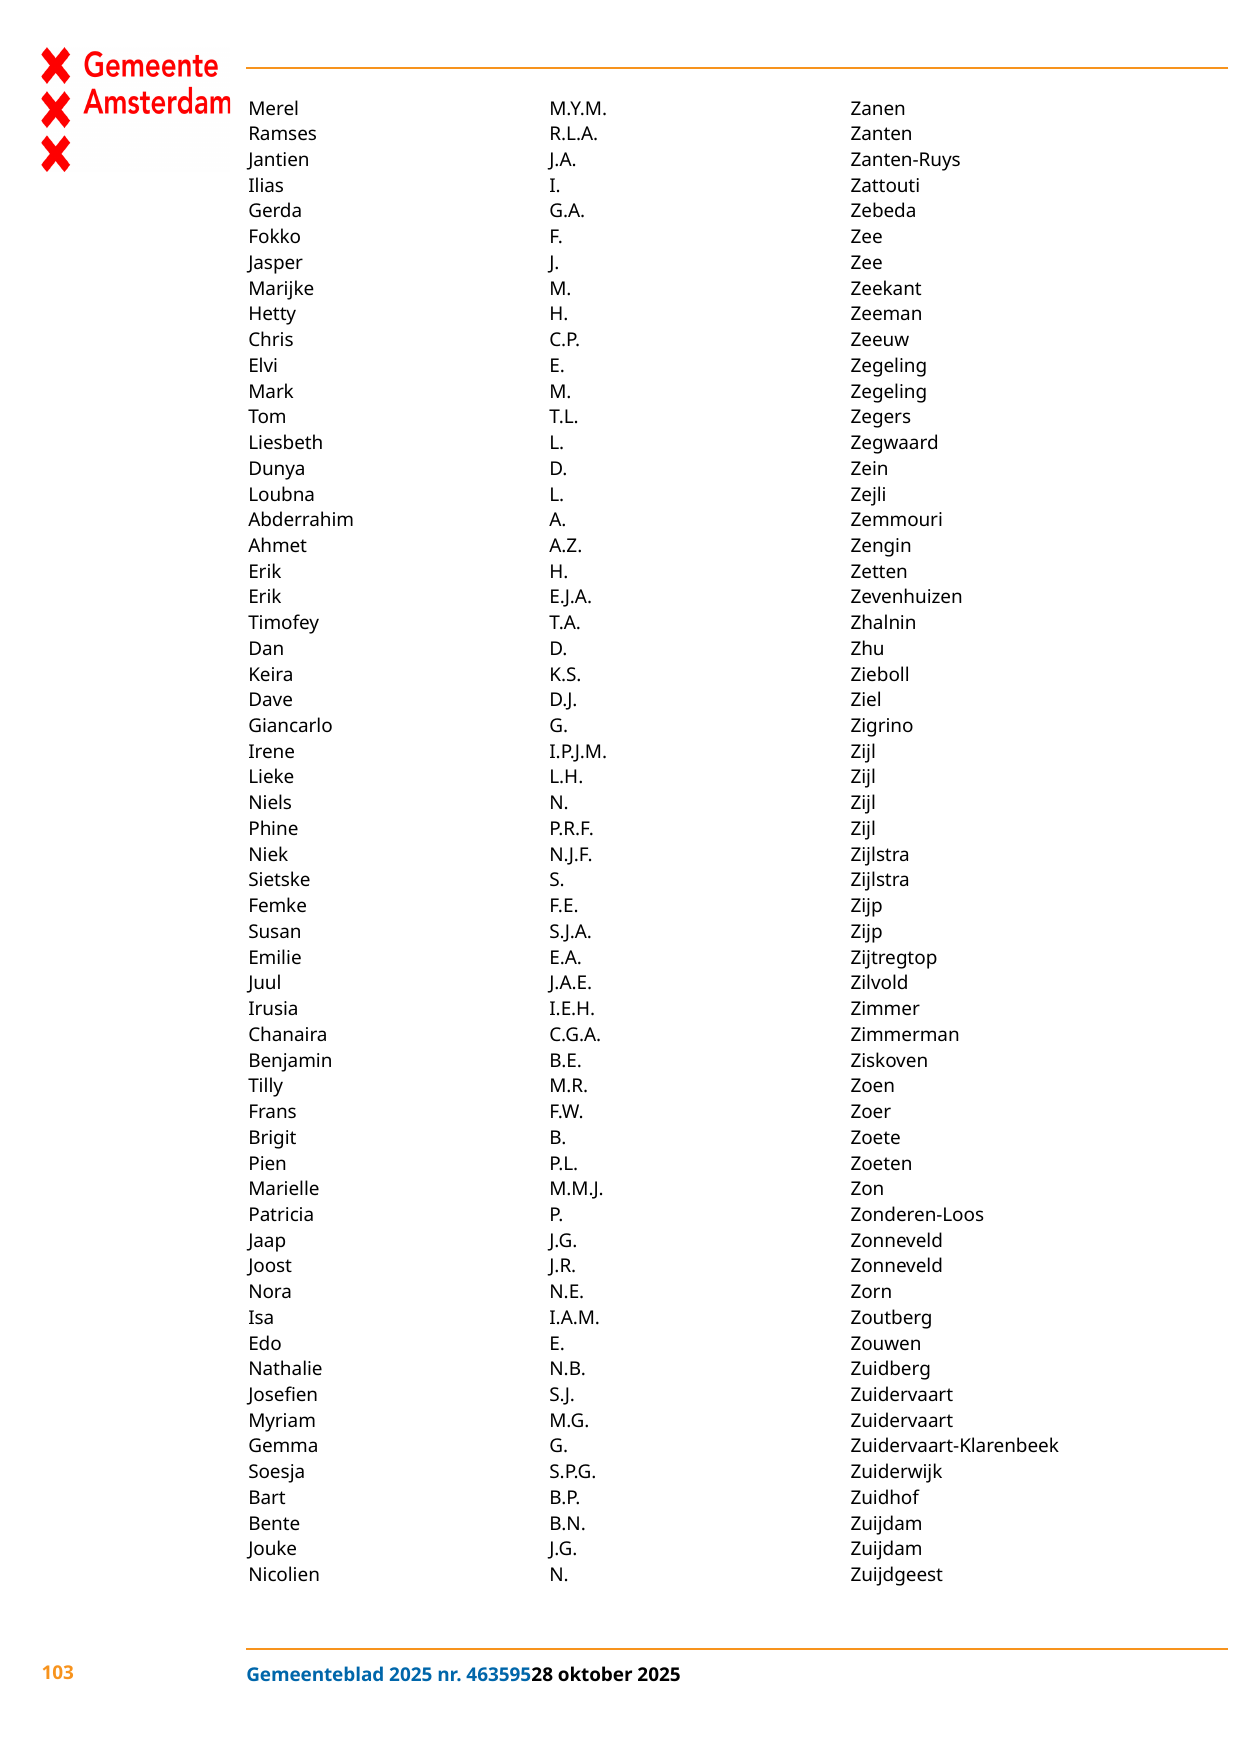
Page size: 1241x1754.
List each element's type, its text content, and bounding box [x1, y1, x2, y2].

table_cell Zegeling [850, 378, 1152, 403]
table_cell Gerda [248, 198, 549, 223]
table_cell N. [549, 1561, 850, 1587]
table_cell Keira [248, 661, 549, 687]
table_cell Abderrahim [248, 506, 549, 532]
table_cell J.G. [549, 1227, 850, 1253]
table_cell J.R. [549, 1253, 850, 1278]
table_cell Ahmet [248, 532, 549, 558]
table_cell Myriam [248, 1407, 549, 1433]
table_cell Dave [248, 687, 549, 712]
table_cell Chanaira [248, 1021, 549, 1047]
table_cell Erik [248, 584, 549, 609]
table_cell Zoutberg [850, 1304, 1152, 1330]
table_cell N. [549, 790, 850, 815]
table_cell Zijtregtop [850, 944, 1152, 969]
table_cell Edo [248, 1330, 549, 1356]
table_cell Zijl [850, 815, 1152, 841]
table_cell E. [549, 352, 850, 378]
table_cell Zuidhof [850, 1484, 1152, 1510]
table_cell Timofey [248, 609, 549, 635]
table_cell Zoeten [850, 1150, 1152, 1175]
table_cell Jantien [248, 146, 549, 172]
table_cell Bente [248, 1510, 549, 1536]
table_cell Zeekant [850, 275, 1152, 301]
table_cell L. [549, 429, 850, 455]
table_cell Tilly [248, 1073, 549, 1098]
table_cell Niek [248, 841, 549, 867]
table_cell R.L.A. [549, 121, 850, 146]
table_cell Zetten [850, 558, 1152, 584]
table_cell Lieke [248, 764, 549, 789]
table_cell Zhalnin [850, 609, 1152, 635]
table_cell Zouwen [850, 1330, 1152, 1356]
table_cell Pien [248, 1150, 549, 1175]
table_cell Zuidervaart-Klarenbeek [850, 1433, 1152, 1458]
table_cell Zeeman [850, 301, 1152, 326]
table_cell Zanten-Ruys [850, 146, 1152, 172]
table_cell M.M.J. [549, 1175, 850, 1201]
table_cell Elvi [248, 352, 549, 378]
table_cell Frans [248, 1098, 549, 1124]
table_cell G.A. [549, 198, 850, 223]
table_cell K.S. [549, 661, 850, 687]
table_cell Zuidervaart [850, 1381, 1152, 1407]
table_cell Zuijdgeest [850, 1561, 1152, 1587]
table_cell B.N. [549, 1510, 850, 1536]
table_cell S.J. [549, 1381, 850, 1407]
table_cell Zemmouri [850, 506, 1152, 532]
table_cell Zengin [850, 532, 1152, 558]
table_cell Dan [248, 635, 549, 661]
table_cell T.L. [549, 404, 850, 429]
table_cell J.A. [549, 146, 850, 172]
table_cell Emilie [248, 944, 549, 969]
table_cell Erik [248, 558, 549, 584]
table_cell L. [549, 481, 850, 506]
table_cell Nicolien [248, 1561, 549, 1587]
table_cell B. [549, 1124, 850, 1150]
table_cell P.R.F. [549, 815, 850, 841]
table_cell Hetty [248, 301, 549, 326]
table_cell F. [549, 224, 850, 249]
table_cell Zanten [850, 121, 1152, 146]
table_cell Irusia [248, 995, 549, 1021]
table_cell A.Z. [549, 532, 850, 558]
table_cell Patricia [248, 1201, 549, 1227]
table_cell Ziskoven [850, 1047, 1152, 1072]
table_cell Marielle [248, 1175, 549, 1201]
table_cell Zijl [850, 738, 1152, 764]
table_cell S.P.G. [549, 1459, 850, 1484]
picture [41, 47, 231, 172]
table_cell N.B. [549, 1356, 850, 1381]
table_cell Brigit [248, 1124, 549, 1150]
table_cell Zigrino [850, 712, 1152, 738]
table_cell Zonneveld [850, 1227, 1152, 1253]
table_cell B.P. [549, 1484, 850, 1510]
table_cell I.A.M. [549, 1304, 850, 1330]
table_cell M. [549, 275, 850, 301]
table_cell Zattouti [850, 172, 1152, 198]
table_cell A. [549, 506, 850, 532]
table_cell Fokko [248, 224, 549, 249]
table_cell P.L. [549, 1150, 850, 1175]
table_cell Joost [248, 1253, 549, 1278]
table_cell Giancarlo [248, 712, 549, 738]
table_cell Zein [850, 455, 1152, 481]
table_cell Liesbeth [248, 429, 549, 455]
table_cell S. [549, 867, 850, 892]
table_cell Zee [850, 249, 1152, 275]
table_cell Zijp [850, 918, 1152, 944]
table_cell F.E. [549, 893, 850, 918]
table_cell Jouke [248, 1536, 549, 1561]
table_cell B.E. [549, 1047, 850, 1072]
table_cell I.E.H. [549, 995, 850, 1021]
table_cell E.J.A. [549, 584, 850, 609]
table_cell M.Y.M. [549, 95, 850, 121]
table_cell Soesja [248, 1459, 549, 1484]
table_cell Zijp [850, 893, 1152, 918]
table_cell Zimmerman [850, 1021, 1152, 1047]
table_cell Zonderen-Loos [850, 1201, 1152, 1227]
table_cell M.G. [549, 1407, 850, 1433]
table_cell Ramses [248, 121, 549, 146]
table_cell Gemma [248, 1433, 549, 1458]
table_cell Zilvold [850, 970, 1152, 995]
table_cell Zejli [850, 481, 1152, 506]
table_cell Zijlstra [850, 867, 1152, 892]
table_cell C.G.A. [549, 1021, 850, 1047]
table_cell Zhu [850, 635, 1152, 661]
table_cell Zegwaard [850, 429, 1152, 455]
table_cell S.J.A. [549, 918, 850, 944]
table_cell Marijke [248, 275, 549, 301]
table_cell Zoen [850, 1073, 1152, 1098]
table_cell E. [549, 1330, 850, 1356]
table_cell Zegers [850, 404, 1152, 429]
table_cell J.A.E. [549, 970, 850, 995]
table_cell Zonneveld [850, 1253, 1152, 1278]
table_cell D. [549, 455, 850, 481]
table_cell I. [549, 172, 850, 198]
table_cell Zoete [850, 1124, 1152, 1150]
table_cell Merel [248, 95, 549, 121]
table_cell Zebeda [850, 198, 1152, 223]
table_cell Benjamin [248, 1047, 549, 1072]
table_cell J.G. [549, 1536, 850, 1561]
table_cell D.J. [549, 687, 850, 712]
table_cell Zeeuw [850, 326, 1152, 352]
table_cell N.J.F. [549, 841, 850, 867]
table_cell Zuijdam [850, 1536, 1152, 1561]
table_cell M. [549, 378, 850, 403]
table_cell Zon [850, 1175, 1152, 1201]
table_cell Nora [248, 1278, 549, 1304]
table_cell Zevenhuizen [850, 584, 1152, 609]
table_cell J. [549, 249, 850, 275]
table_cell Loubna [248, 481, 549, 506]
table_cell H. [549, 558, 850, 584]
table_cell C.P. [549, 326, 850, 352]
table_cell Zuijdam [850, 1510, 1152, 1536]
table_cell Femke [248, 893, 549, 918]
table_cell Zijl [850, 764, 1152, 789]
table_cell Zieboll [850, 661, 1152, 687]
table_cell Zijl [850, 790, 1152, 815]
table_cell Tom [248, 404, 549, 429]
table_cell Zimmer [850, 995, 1152, 1021]
table_cell Dunya [248, 455, 549, 481]
table_cell Zuidervaart [850, 1407, 1152, 1433]
table_cell Zee [850, 224, 1152, 249]
table_cell Bart [248, 1484, 549, 1510]
table_cell Irene [248, 738, 549, 764]
table_cell Josefien [248, 1381, 549, 1407]
table_cell Zuiderwijk [850, 1459, 1152, 1484]
table_cell D. [549, 635, 850, 661]
table_cell Mark [248, 378, 549, 403]
table_cell Zuidberg [850, 1356, 1152, 1381]
table_cell M.R. [549, 1073, 850, 1098]
table_cell Nathalie [248, 1356, 549, 1381]
table_cell Juul [248, 970, 549, 995]
table_cell E.A. [549, 944, 850, 969]
table_cell Jasper [248, 249, 549, 275]
table_cell Jaap [248, 1227, 549, 1253]
table_cell Ilias [248, 172, 549, 198]
table_cell Ziel [850, 687, 1152, 712]
table_cell H. [549, 301, 850, 326]
table_cell Niels [248, 790, 549, 815]
table_cell G. [549, 1433, 850, 1458]
table_cell Phine [248, 815, 549, 841]
table_cell Zijlstra [850, 841, 1152, 867]
table_cell Zoer [850, 1098, 1152, 1124]
table_cell T.A. [549, 609, 850, 635]
table_cell Zanen [850, 95, 1152, 121]
table_cell L.H. [549, 764, 850, 789]
table_cell I.P.J.M. [549, 738, 850, 764]
table_cell Zorn [850, 1278, 1152, 1304]
table_cell G. [549, 712, 850, 738]
table_cell F.W. [549, 1098, 850, 1124]
table_cell N.E. [549, 1278, 850, 1304]
table_cell Zegeling [850, 352, 1152, 378]
table_cell Susan [248, 918, 549, 944]
table_cell Isa [248, 1304, 549, 1330]
table_cell P. [549, 1201, 850, 1227]
table_cell Sietske [248, 867, 549, 892]
table_cell Chris [248, 326, 549, 352]
